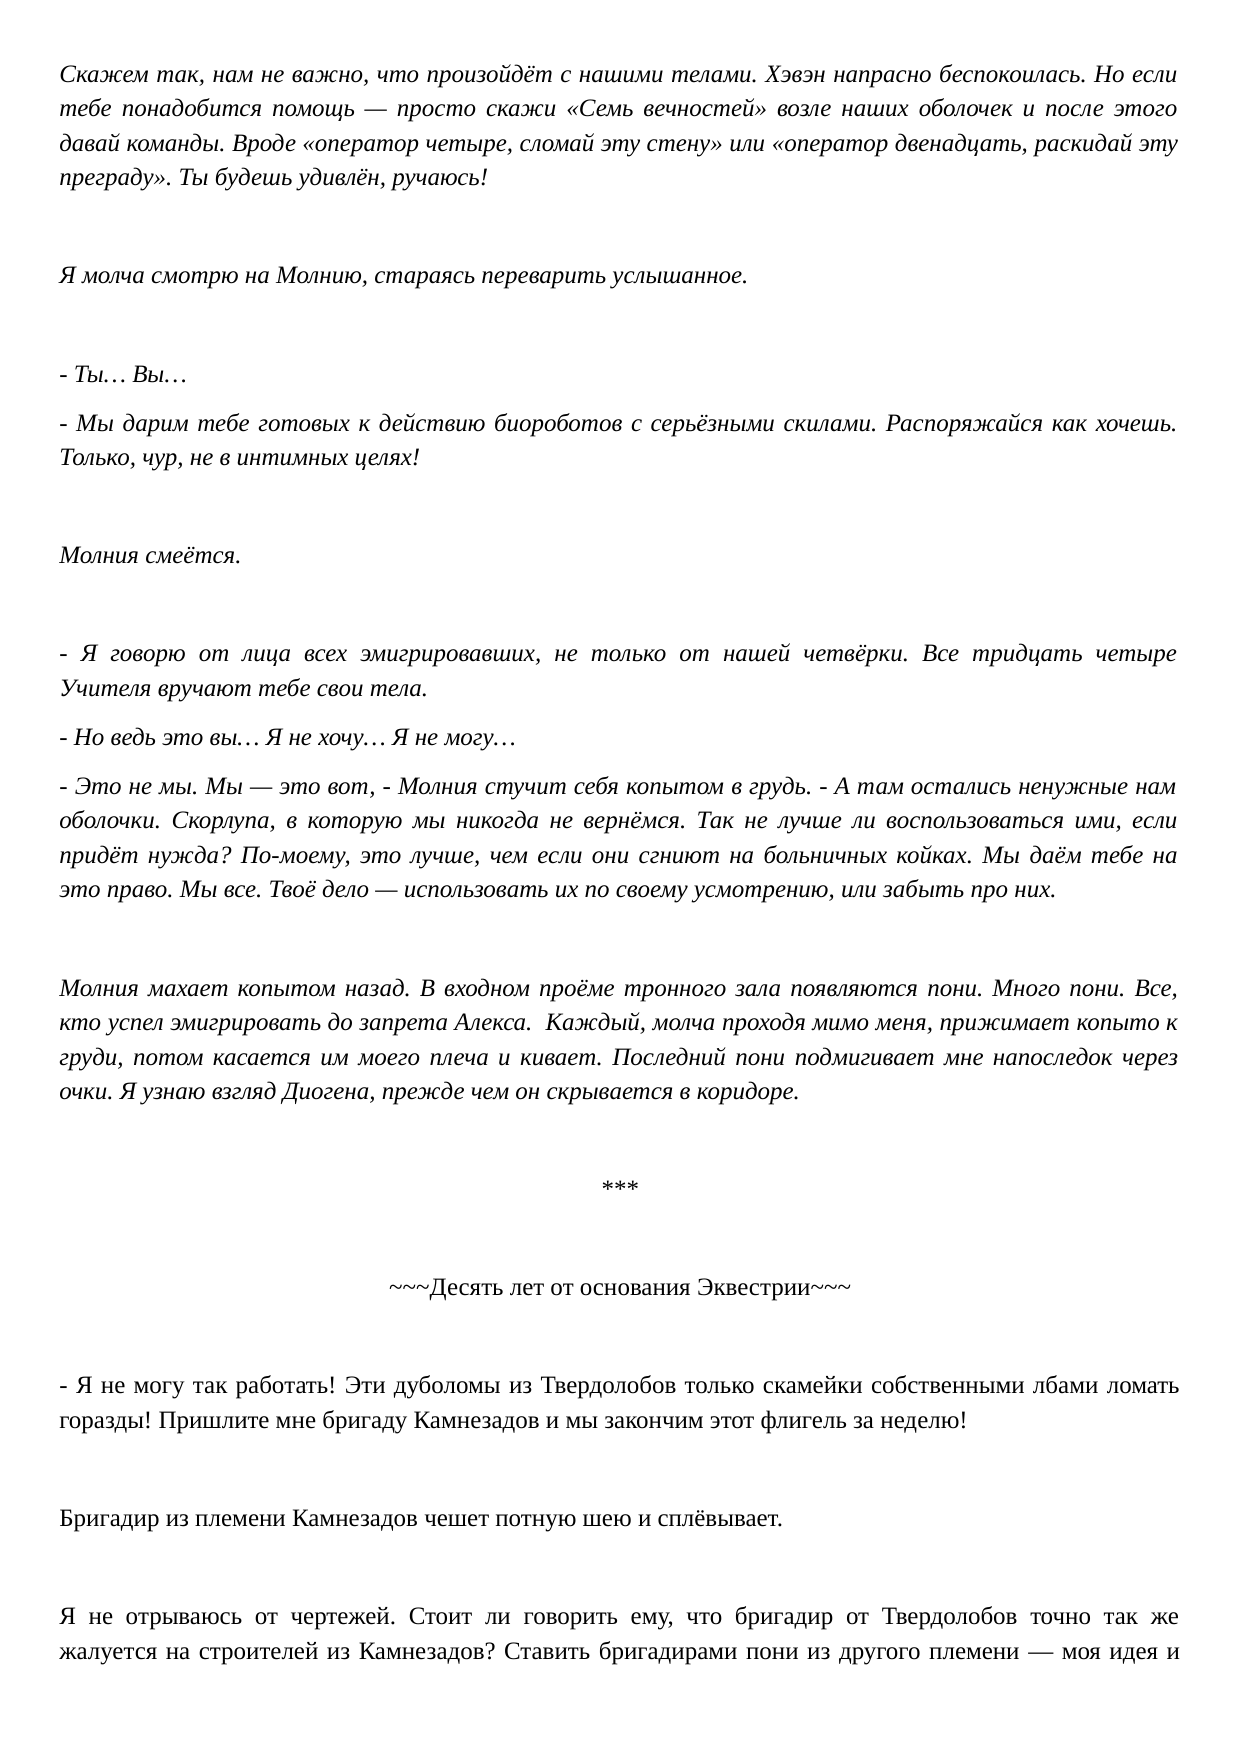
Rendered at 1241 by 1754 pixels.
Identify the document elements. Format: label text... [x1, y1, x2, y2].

text Молния смеётся. [59, 540, 1181, 569]
text Скажем так, нам не важно, что произойдёт с нашими телами. Хэвэн напрасно беспокоилась. Но если тебе понадобится помощь — просто скажи «Семь вечностей» возле наших оболочек и после этого давай команды. Вроде «оператор четыре, сломай эту стену» или «оператор двенадцать, раскидай эту преграду». Ты будешь удивлён, ручаюсь! [59, 59, 1181, 191]
text *** [59, 1174, 1181, 1203]
text - Это не мы. Мы — это вот, - Молния стучит себя копытом в грудь. - А там остались ненужные нам оболочки. Скорлупа, в которую мы никогда не вернёмся. Так не лучше ли воспользоваться ими, если придёт нужда? По-моему, это лучше, чем если они сгниют на больничных койках. Мы даём тебе на это право. Мы все. Твоё дело — использовать их по своему усмотрению, или забыть про них. [59, 771, 1181, 903]
text - Я говорю от лица всех эмигрировавших, не только от нашей четвёрки. Все тридцать четыре Учителя вручают тебе свои тела. [59, 638, 1181, 702]
text Молния махает копытом назад. В входном проёме тронного зала появляются пони. Много пони. Все, кто успел эмигрировать до запрета Алекса. Каждый, молча проходя мимо меня, прижимает копыто к груди, потом касается им моего плеча и кивает. Последний пони подмигивает мне напоследок через очки. Я узнаю взгляд Диогена, прежде чем он скрывается в коридоре. [59, 973, 1181, 1105]
text - Ты… Вы… [59, 359, 1181, 387]
text - Мы дарим тебе готовых к действию биороботов с серьёзными скилами. Распоряжайся как хочешь. Только, чур, не в интимных целях! [59, 408, 1181, 471]
text - Я не могу так работать! Эти дуболомы из Твердолобов только скамейки собственными лбами ломать горазды! Пришлите мне бригаду Камнезадов и мы закончим этот флигель за неделю! [59, 1371, 1181, 1434]
text Бригадир из племени Камнезадов чешет потную шею и сплёвывает. [59, 1503, 1181, 1532]
text Я не отрываюсь от чертежей. Стоит ли говорить ему, что бригадир от Твердолобов точно так же жалуется на строителей из Камнезадов? Ставить бригадирами пони из другого племени — моя идея и [59, 1601, 1181, 1664]
text - Но ведь это вы… Я не хочу… Я не могу… [59, 722, 1181, 751]
text Я молча смотрю на Молнию, стараясь переварить услышанное. [59, 261, 1181, 289]
text ~~~Десять лет от основания Эквестрии~~~ [59, 1272, 1181, 1301]
